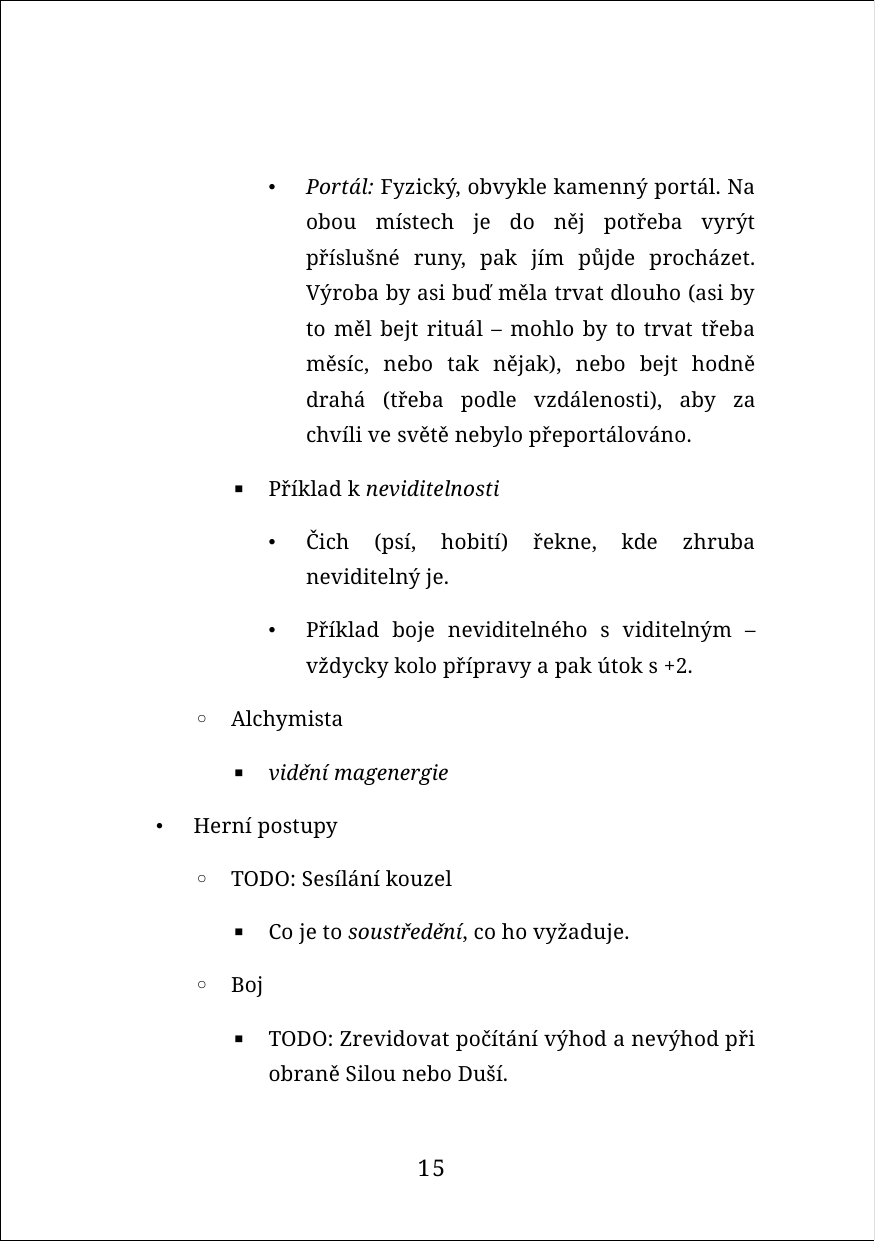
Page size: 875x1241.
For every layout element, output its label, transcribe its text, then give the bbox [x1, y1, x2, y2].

list Příklad boje neviditelného s viditelným – vždycky kolo přípravy a pak útok s +2. [268, 616, 756, 679]
list Příklad k neviditelnosti [231, 474, 756, 502]
list Boj [193, 971, 756, 999]
list Co je to soustředění, co ho vyžaduje. [231, 917, 756, 946]
list Herní postupy [156, 811, 756, 839]
list TODO: Zrevidovat počítání výhod a nevýhod při obraně Silou nebo Duší. [231, 1024, 756, 1088]
list vidění magenergie [231, 758, 756, 786]
list Portál: Fyzický, obvykle kamenný portál. Na obou místech je do něj potřeba vyrýt příslušné runy, pak jím půjde procházet. Výroba by asi buď měla trvat dlouho (asi by to měl bejt rituál – mohlo by to trvat třeba měsíc, nebo tak nějak), nebo bejt hodně drahá (třeba podle vzdálenosti), aby za chvíli ve světě nebylo přeportálováno. [268, 172, 756, 449]
list Alchymista [193, 704, 756, 733]
list TODO: Sesílání kouzel [193, 864, 756, 892]
list Čich (psí, hobití) řekne, kde zhruba neviditelný je. [268, 527, 756, 591]
